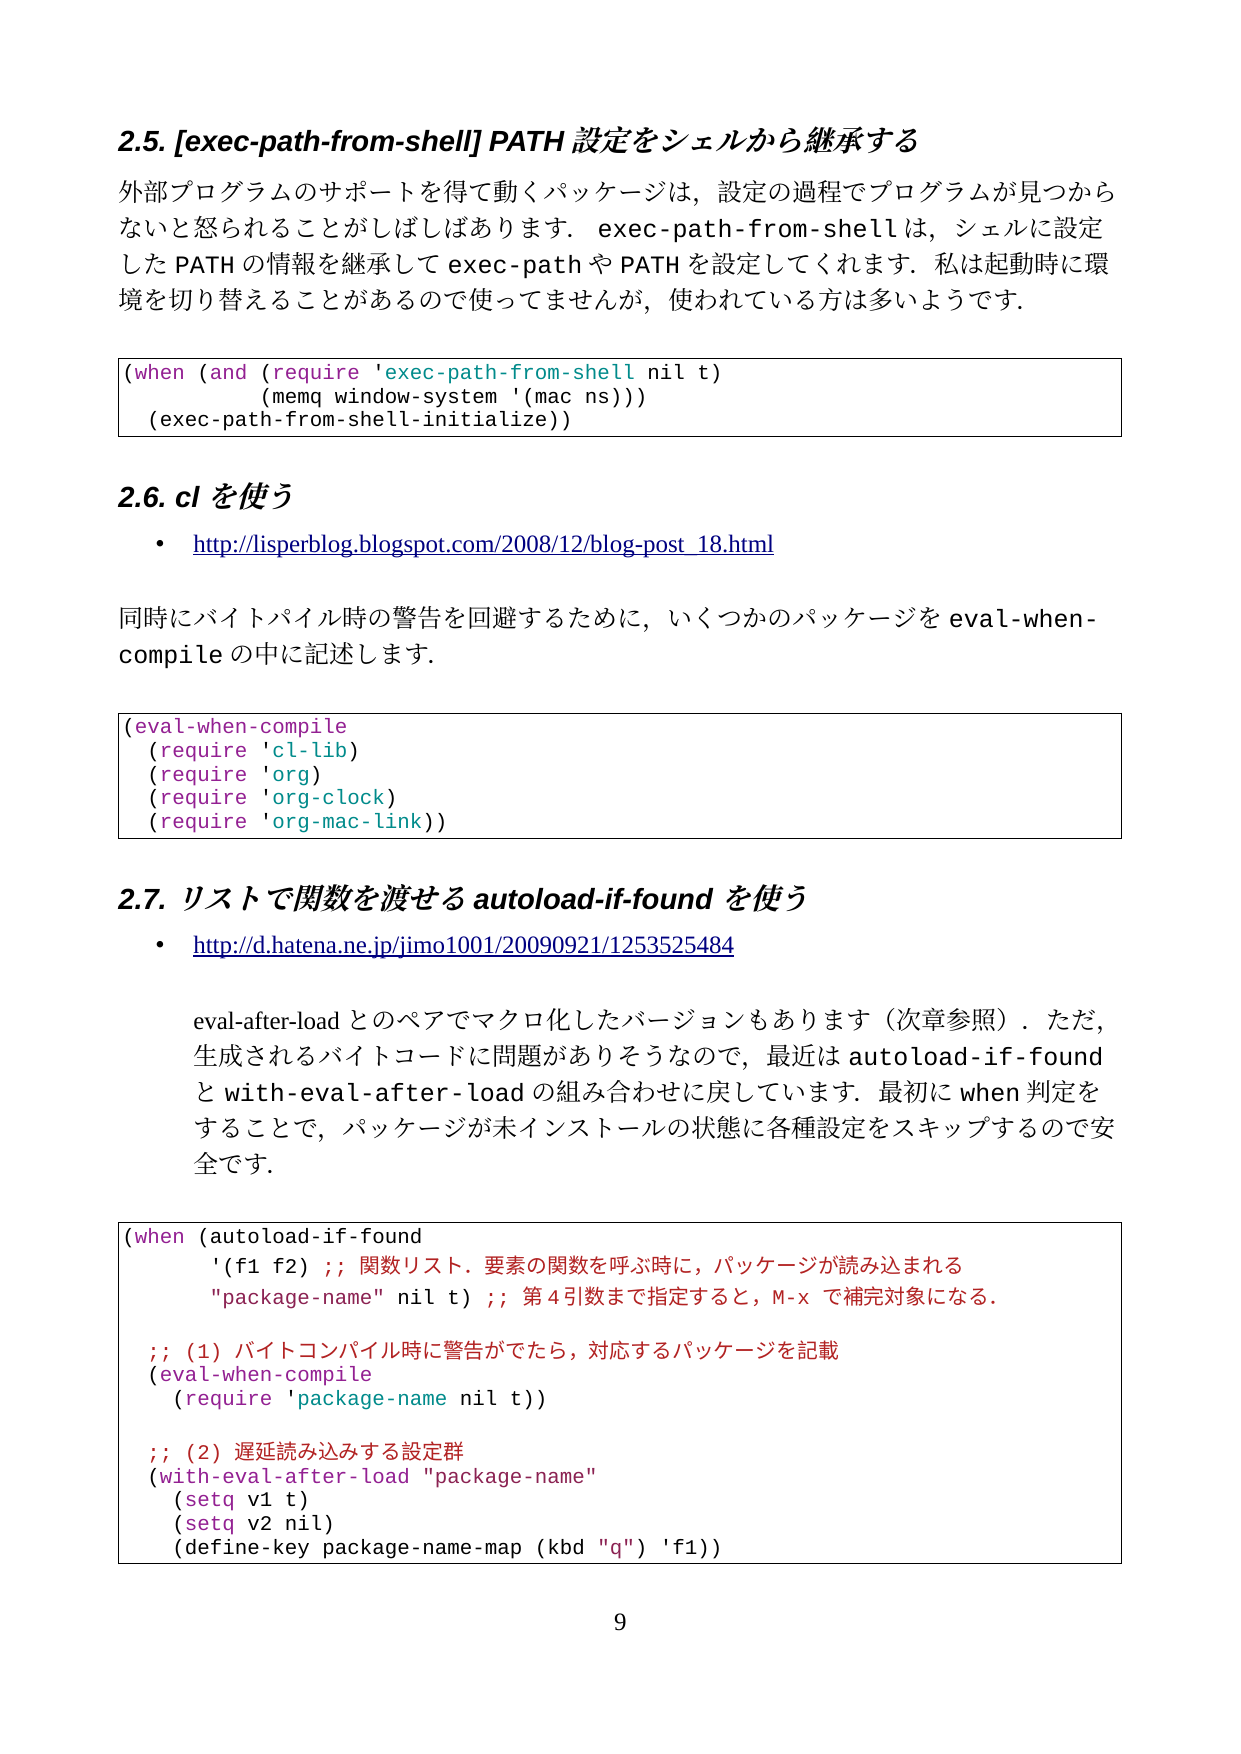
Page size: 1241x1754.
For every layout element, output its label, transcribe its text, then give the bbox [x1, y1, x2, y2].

text 同時にバイトパイル時の警告を回避するために，いくつかのパッケージを eval-when-compile の中に記述します． [118, 599, 1122, 700]
text (define-key package-name-map (kbd "q") 'f1)) [119, 1533, 1121, 1563]
text (eval-when-compile [119, 714, 1121, 736]
subtitle リストで関数を渡せる autoload-if-found を使う [118, 876, 1122, 918]
subtitle [exec-path-from-shell] PATH設定をシェルから継承する [118, 118, 1122, 160]
text (setq v1 t) [119, 1486, 1121, 1509]
text (exec-path-from-shell-initialize)) [119, 405, 1121, 436]
text (require 'org-clock) [119, 783, 1121, 807]
text (eval-when-compile [119, 1361, 1121, 1384]
text (require 'org) [119, 760, 1121, 783]
list http://lisperblog.blogspot.com/2008/12/blog-post_18.html [156, 529, 1122, 586]
text '(f1 f2) ;; 関数リスト．要素の関数を呼ぶ時に，パッケージが読み込まれる [119, 1246, 1121, 1276]
list http://d.hatena.ne.jp/jimo1001/20090921/1253525484 [156, 930, 1122, 988]
text 外部プログラムのサポートを得て動くパッケージは，設定の過程でプログラムが見つからないと怒られることがしばしばあります． exec-path-from-shell は，シェルに設定した PATH の情報を継承して exec-path や PATH を設定してくれます．私は起動時に環境を切り替えることがあるので使ってませんが，使われている方は多いようです． [118, 172, 1122, 346]
text (memq window-system '(mac ns))) [119, 382, 1121, 405]
text (require 'cl-lib) [119, 736, 1121, 760]
text (with-eval-after-load "package-name" [119, 1462, 1121, 1486]
text ;; (2) 遅延読み込みする設定群 [119, 1431, 1121, 1462]
text ;; (1) バイトコンパイル時に警告がでたら，対応するパッケージを記載 [119, 1330, 1121, 1361]
list eval-after-load とのペアでマクロ化したバージョンもあります（次章参照）．ただ，生成されるバイトコードに問題がありそうなので，最近は autoload-if-found と with-eval-after-load の組み合わせに戻しています．最初に when 判定をすることで，パッケージが未インストールの状態に各種設定をスキップするので安全です． [156, 1000, 1122, 1209]
text (setq v2 nil) [119, 1509, 1121, 1533]
text (require 'package-name nil t)) [119, 1384, 1121, 1408]
text (when (and (require 'exec-path-from-shell nil t) [119, 359, 1121, 382]
text (require 'org-mac-link)) [119, 807, 1121, 838]
text (when (autoload-if-found [119, 1223, 1121, 1246]
subtitle cl を使う [118, 474, 1122, 516]
text "package-name" nil t) ;; 第4引数まで指定すると，M-x で補完対象になる． [119, 1276, 1121, 1306]
